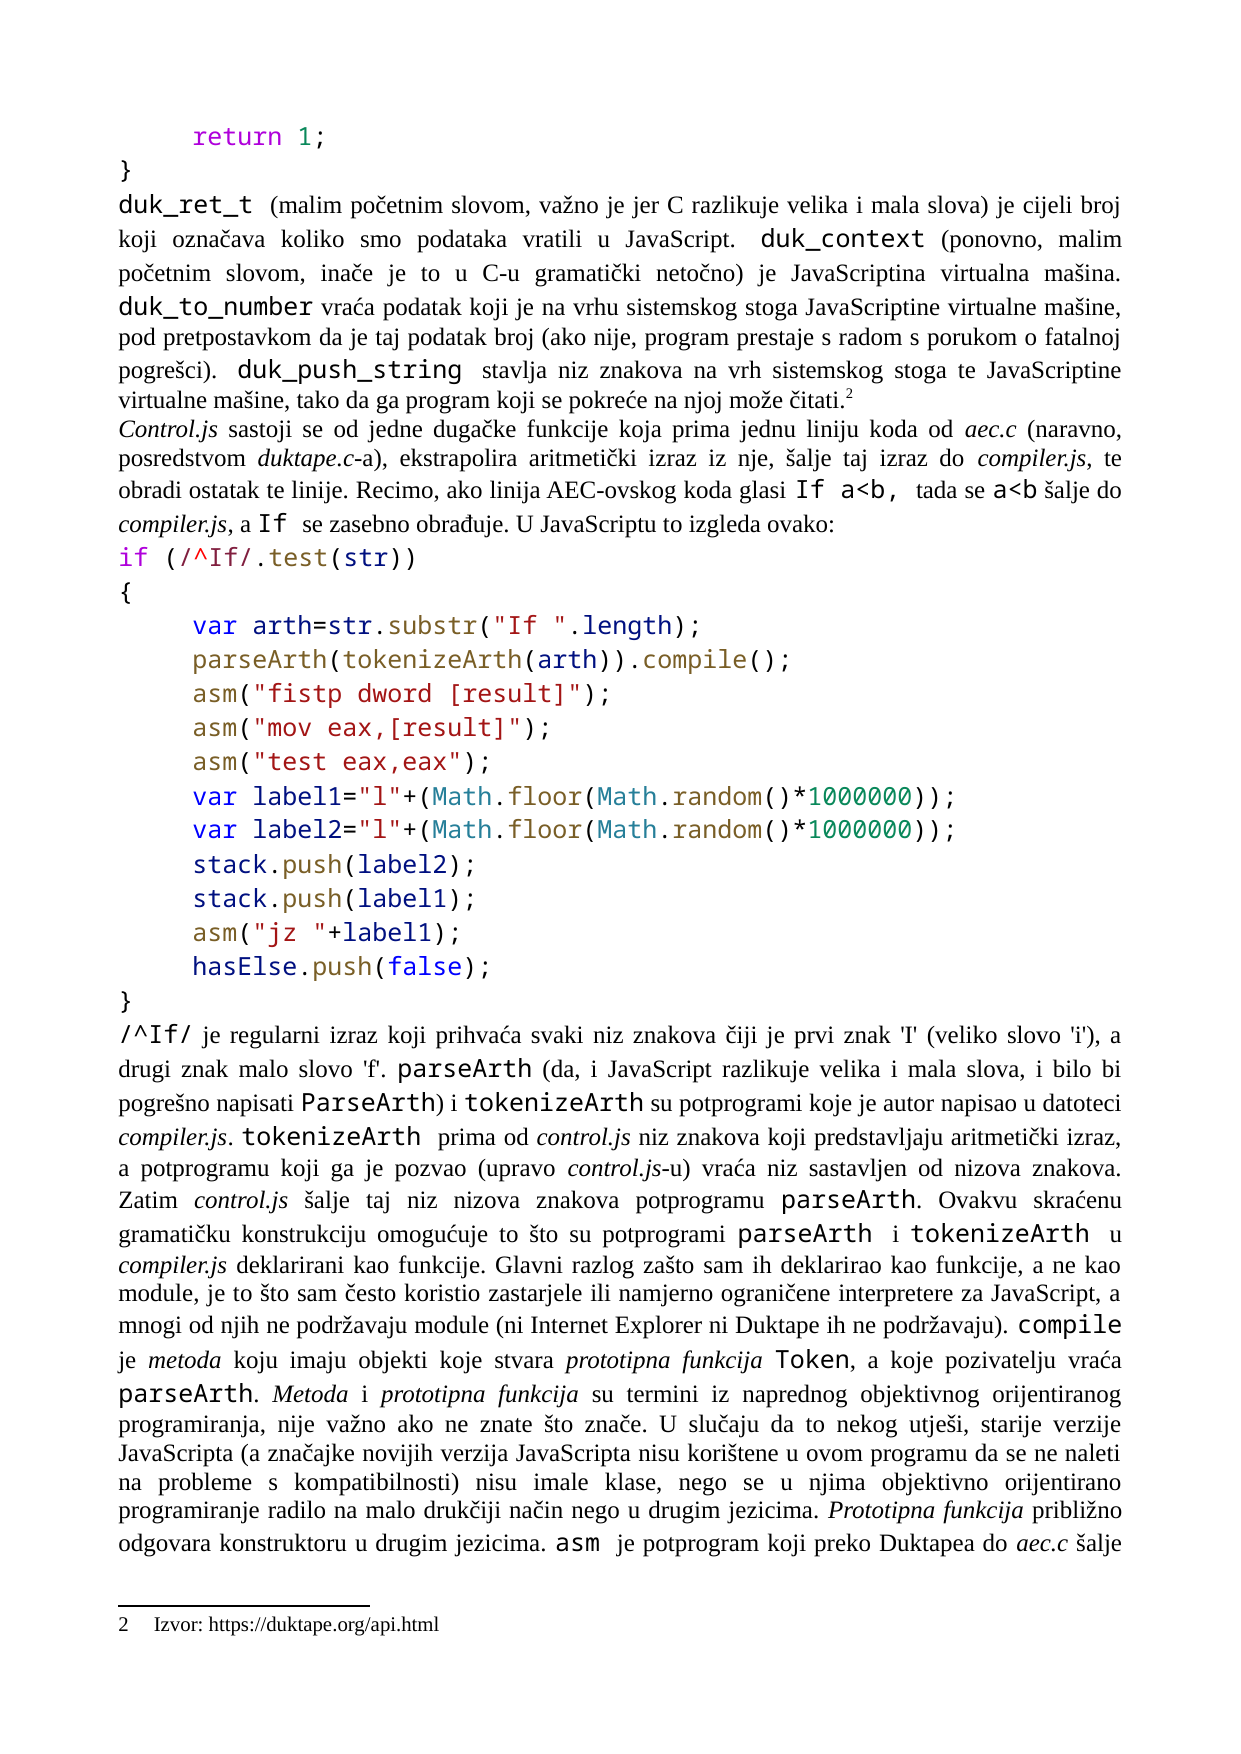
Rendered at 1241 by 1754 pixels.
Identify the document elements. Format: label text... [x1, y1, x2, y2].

text var label1="l"+(Math.floor(Math.random()*1000000)); [118, 778, 1122, 812]
text } [118, 152, 1122, 186]
text Control.js sastoji se od jedne dugačke funkcije koja prima jednu liniju koda od aec.c (naravno, posredstvom duktape.c-a), ekstrapolira aritmetički izraz iz nje, šalje taj izraz do compiler.js, te obradi ostatak te linije. Recimo, ako linija AEC-ovskog koda glasi If a<b, tada se a<b šalje do compiler.js, a If se zasebno obrađuje. U JavaScriptu to izgleda ovako: [118, 414, 1122, 540]
text /^If/ je regularni izraz koji prihvaća svaki niz znakova čiji je prvi znak 'I' (veliko slovo 'i'), a drugi znak malo slovo 'f'. parseArth (da, i JavaScript razlikuje velika i mala slova, i bilo bi pogrešno napisati ParseArth) i tokenizeArth su potprogrami koje je autor napisao u datoteci compiler.js. tokenizeArth prima od control.js niz znakova koji predstavljaju aritmetički izraz, a potprogramu koji ga je pozvao (upravo control.js-u) vraća niz sastavljen od nizova znakova. Zatim control.js šalje taj niz nizova znakova potprogramu parseArth. Ovakvu skraćenu gramatičku konstrukciju omogućuje to što su potprogrami parseArth i tokenizeArth u compiler.js deklarirani kao funkcije. Glavni razlog zašto sam ih deklarirao kao funkcije, a ne kao module, je to što sam često koristio zastarjele ili namjerno ograničene interpretere za JavaScript, a mnogi od njih ne podržavaju module (ni Internet Explorer ni Duktape ih ne podržavaju). compile je metoda koju imaju objekti koje stvara prototipna funkcija Token, a koje pozivatelju vraća parseArth. Metoda i prototipna funkcija su termini iz naprednog objektivnog orijentiranog programiranja, nije važno ako ne znate što znače. U slučaju da to nekog utješi, starije verzije JavaScripta (a značajke novijih verzija JavaScripta nisu korištene u ovom programu da se ne naleti na probleme s kompatibilnosti) nisu imale klase, nego se u njima objektivno orijentirano programiranje radilo na malo drukčiji način nego u drugim jezicima. Prototipna funkcija približno odgovara konstruktoru u drugim jezicima. asm je potprogram koji preko Duktapea do aec.c šalje [118, 1017, 1122, 1558]
text hasElse.push(false); [118, 948, 1122, 982]
text asm("mov eax,[result]"); [118, 710, 1122, 744]
text stack.push(label1); [118, 880, 1122, 914]
text var label2="l"+(Math.floor(Math.random()*1000000)); [118, 812, 1122, 846]
text { [118, 574, 1122, 608]
text asm("test eax,eax"); [118, 744, 1122, 778]
text var arth=str.substr("If ".length); [118, 608, 1122, 642]
text } [118, 982, 1122, 1017]
text asm("jz "+label1); [118, 914, 1122, 948]
text asm("fistp dword [result]"); [118, 676, 1122, 710]
text Izvor: https://duktape.org/api.html [118, 1612, 1122, 1636]
text stack.push(label2); [118, 846, 1122, 880]
text parseArth(tokenizeArth(arth)).compile(); [118, 642, 1122, 676]
text duk_ret_t (malim početnim slovom, važno je jer C razlikuje velika i mala slova) je cijeli broj koji označava koliko smo podataka vratili u JavaScript. duk_context (ponovno, malim početnim slovom, inače je to u C-u gramatički netočno) je JavaScriptina virtualna mašina. duk_to_number vraća podatak koji je na vrhu sistemskog stoga JavaScriptine virtualne mašine, pod pretpostavkom da je taj podatak broj (ako nije, program prestaje s radom s porukom o fatalnoj pogrešci). duk_push_string stavlja niz znakova na vrh sistemskog stoga te JavaScriptine virtualne mašine, tako da ga program koji se pokreće na njoj može čitati. [118, 186, 1122, 414]
text return 1; [118, 118, 1122, 152]
text if (/^If/.test(str)) [118, 540, 1122, 574]
